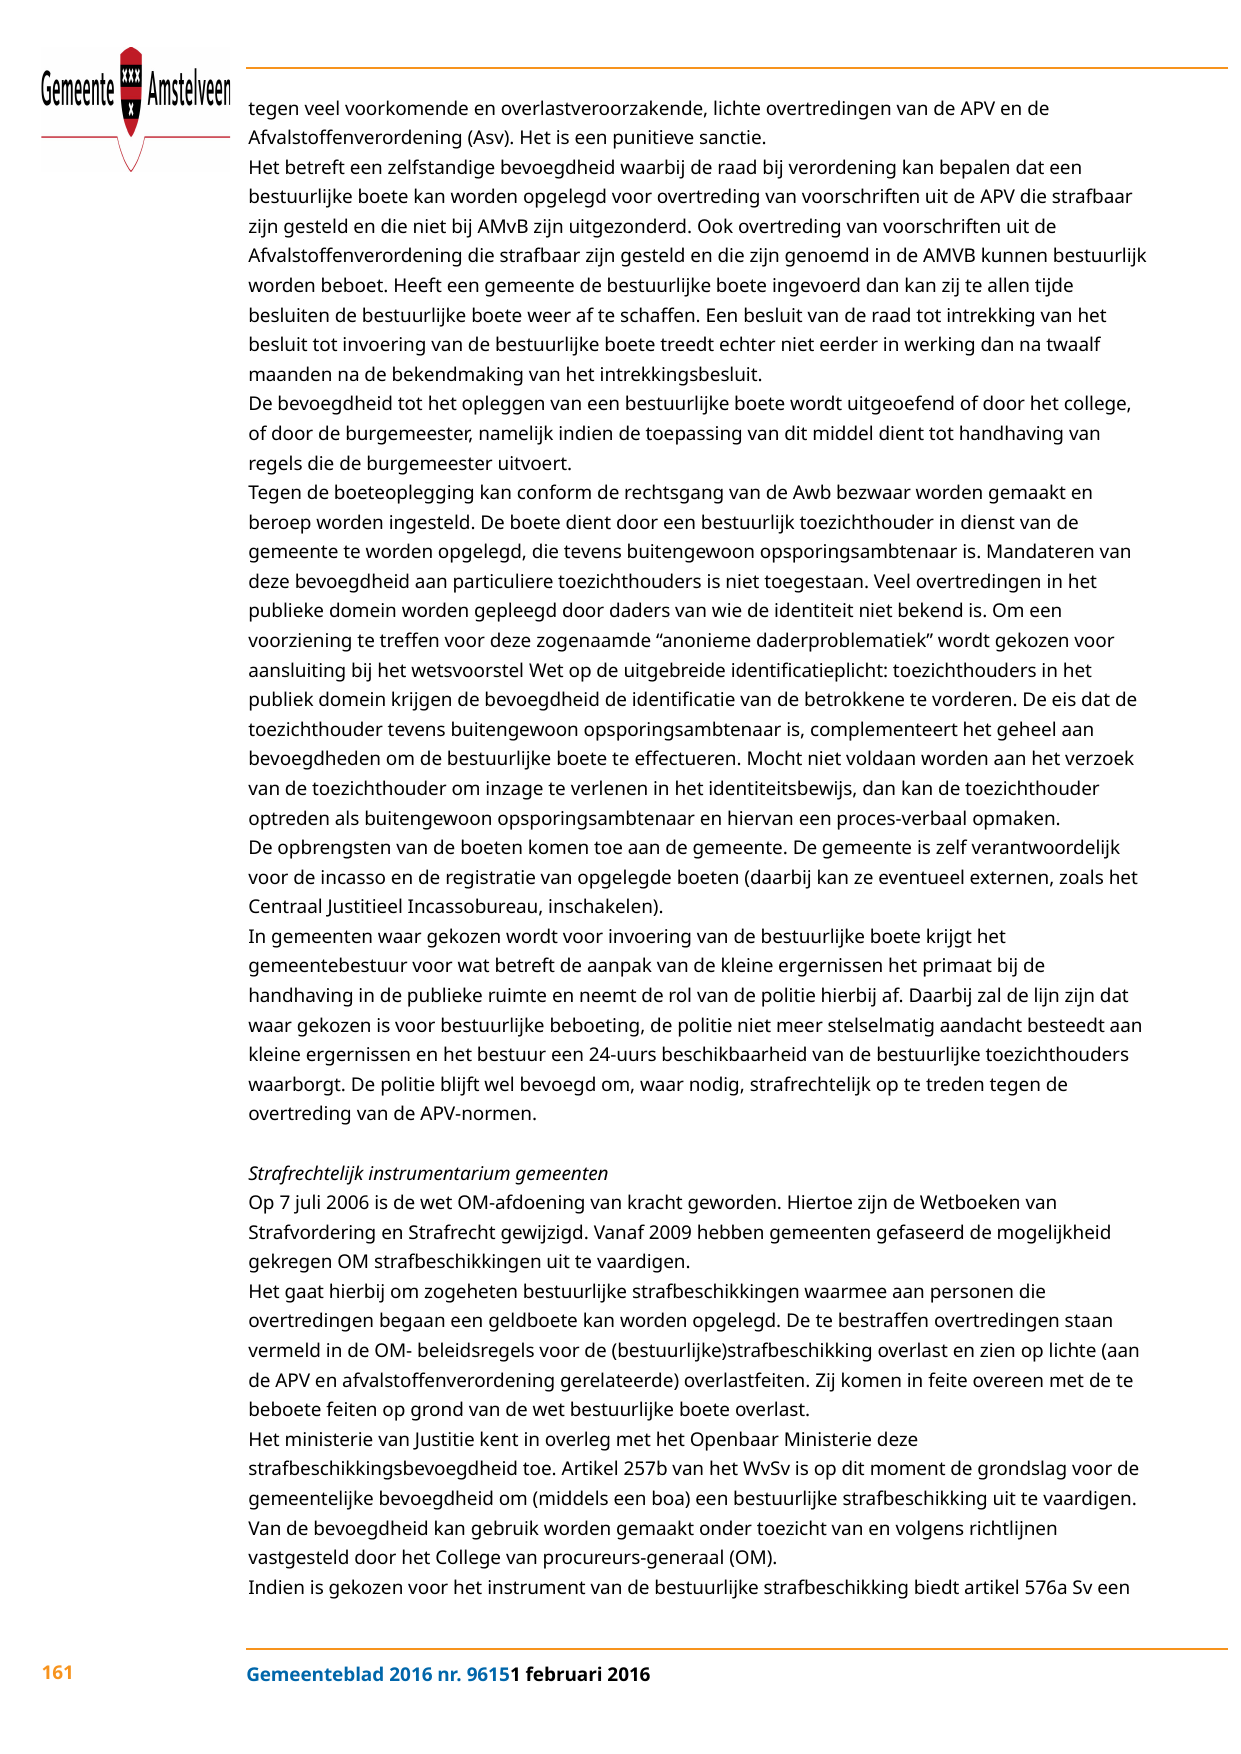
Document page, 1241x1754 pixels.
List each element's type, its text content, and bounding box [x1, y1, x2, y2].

text tegen veel voorkomende en overlastveroorzakende, lichte overtredingen van de APV en de Afvalstoffenverordening (Asv). Het is een punitieve sanctie. [248, 95, 1152, 150]
text In gemeenten waar gekozen wordt voor invoering van de bestuurlijke boete krijgt het gemeentebestuur voor wat betreft de aanpak van de kleine ergernissen het primaat bij de handhaving in de publieke ruimte en neemt de rol van de politie hierbij af. Daarbij zal de lijn zijn dat waar gekozen is voor bestuurlijke beboeting, de politie niet meer stelselmatig aandacht besteedt aan kleine ergernissen en het bestuur een 24-uurs beschikbaarheid van de bestuurlijke toezichthouders waarborgt. De politie blijft wel bevoegd om, waar nodig, strafrechtelijk op te treden tegen de overtreding van de APV-normen. [248, 923, 1152, 1126]
text Indien is gekozen voor het instrument van de bestuurlijke strafbeschikking biedt artikel 576a Sv een [248, 1574, 1152, 1600]
text Het gaat hierbij om zogeheten bestuurlijke strafbeschikkingen waarmee aan personen die overtredingen begaan een geldboete kan worden opgelegd. De te bestraffen overtredingen staan vermeld in de OM- beleidsregels voor de (bestuurlijke)strafbeschikking overlast en zien op lichte (aan de APV en afvalstoffenverordening gerelateerde) overlastfeiten. Zij komen in feite overeen met de te beboete feiten op grond van de wet bestuurlijke boete overlast. [248, 1278, 1152, 1422]
text Op 7 juli 2006 is de wet OM-afdoening van kracht geworden. Hiertoe zijn de Wetboeken van Strafvordering en Strafrecht gewijzigd. Vanaf 2009 hebben gemeenten gefaseerd de mogelijkheid gekregen OM strafbeschikkingen uit te vaardigen. [248, 1189, 1152, 1274]
text De opbrengsten van de boeten komen toe aan de gemeente. De gemeente is zelf verantwoordelijk voor de incasso en de registratie van opgelegde boeten (daarbij kan ze eventueel externen, zoals het Centraal Justitieel Incassobureau, inschakelen). [248, 834, 1152, 919]
text Tegen de boeteoplegging kan conform de rechtsgang van de Awb bezwaar worden gemaakt en beroep worden ingesteld. De boete dient door een bestuurlijk toezichthouder in dienst van de gemeente te worden opgelegd, die tevens buitengewoon opsporingsambtenaar is. Mandateren van deze bevoegdheid aan particuliere toezichthouders is niet toegestaan. Veel overtredingen in het publieke domein worden gepleegd door daders van wie de identiteit niet bekend is. Om een voorziening te treffen voor deze zogenaamde “anonieme daderproblematiek” wordt gekozen voor aansluiting bij het wetsvoorstel Wet op de uitgebreide identificatieplicht: toezichthouders in het publiek domein krijgen de bevoegdheid de identificatie van de betrokkene te vorderen. De eis dat de toezichthouder tevens buitengewoon opsporingsambtenaar is, complementeert het geheel aan bevoegdheden om de bestuurlijke boete te effectueren. Mocht niet voldaan worden aan het verzoek van de toezichthouder om inzage te verlenen in het identiteitsbewijs, dan kan de toezichthouder optreden als buitengewoon opsporingsambtenaar en hiervan een proces-verbaal opmaken. [248, 479, 1152, 831]
picture [41, 47, 231, 172]
text Het betreft een zelfstandige bevoegdheid waarbij de raad bij verordening kan bepalen dat een bestuurlijke boete kan worden opgelegd voor overtreding van voorschriften uit de APV die strafbaar zijn gesteld en die niet bij AMvB zijn uitgezonderd. Ook overtreding van voorschriften uit de Afvalstoffenverordening die strafbaar zijn gesteld en die zijn genoemd in de AMVB kunnen bestuurlijk worden beboet. Heeft een gemeente de bestuurlijke boete ingevoerd dan kan zij te allen tijde besluiten de bestuurlijke boete weer af te schaffen. Een besluit van de raad tot intrekking van het besluit tot invoering van de bestuurlijke boete treedt echter niet eerder in werking dan na twaalf maanden na de bekendmaking van het intrekkingsbesluit. [248, 154, 1152, 387]
text De bevoegdheid tot het opleggen van een bestuurlijke boete wordt uitgeoefend of door het college, of door de burgemeester, namelijk indien de toepassing van dit middel dient tot handhaving van regels die de burgemeester uitvoert. [248, 391, 1152, 476]
text Strafrechtelijk instrumentarium gemeenten [248, 1160, 1152, 1186]
text Het ministerie van Justitie kent in overleg met het Openbaar Ministerie deze strafbeschikkingsbevoegdheid toe. Artikel 257b van het WvSv is op dit moment de grondslag voor de gemeentelijke bevoegdheid om (middels een boa) een bestuurlijke strafbeschikking uit te vaardigen. Van de bevoegdheid kan gebruik worden gemaakt onder toezicht van en volgens richtlijnen vastgesteld door het College van procureurs-generaal (OM). [248, 1426, 1152, 1570]
